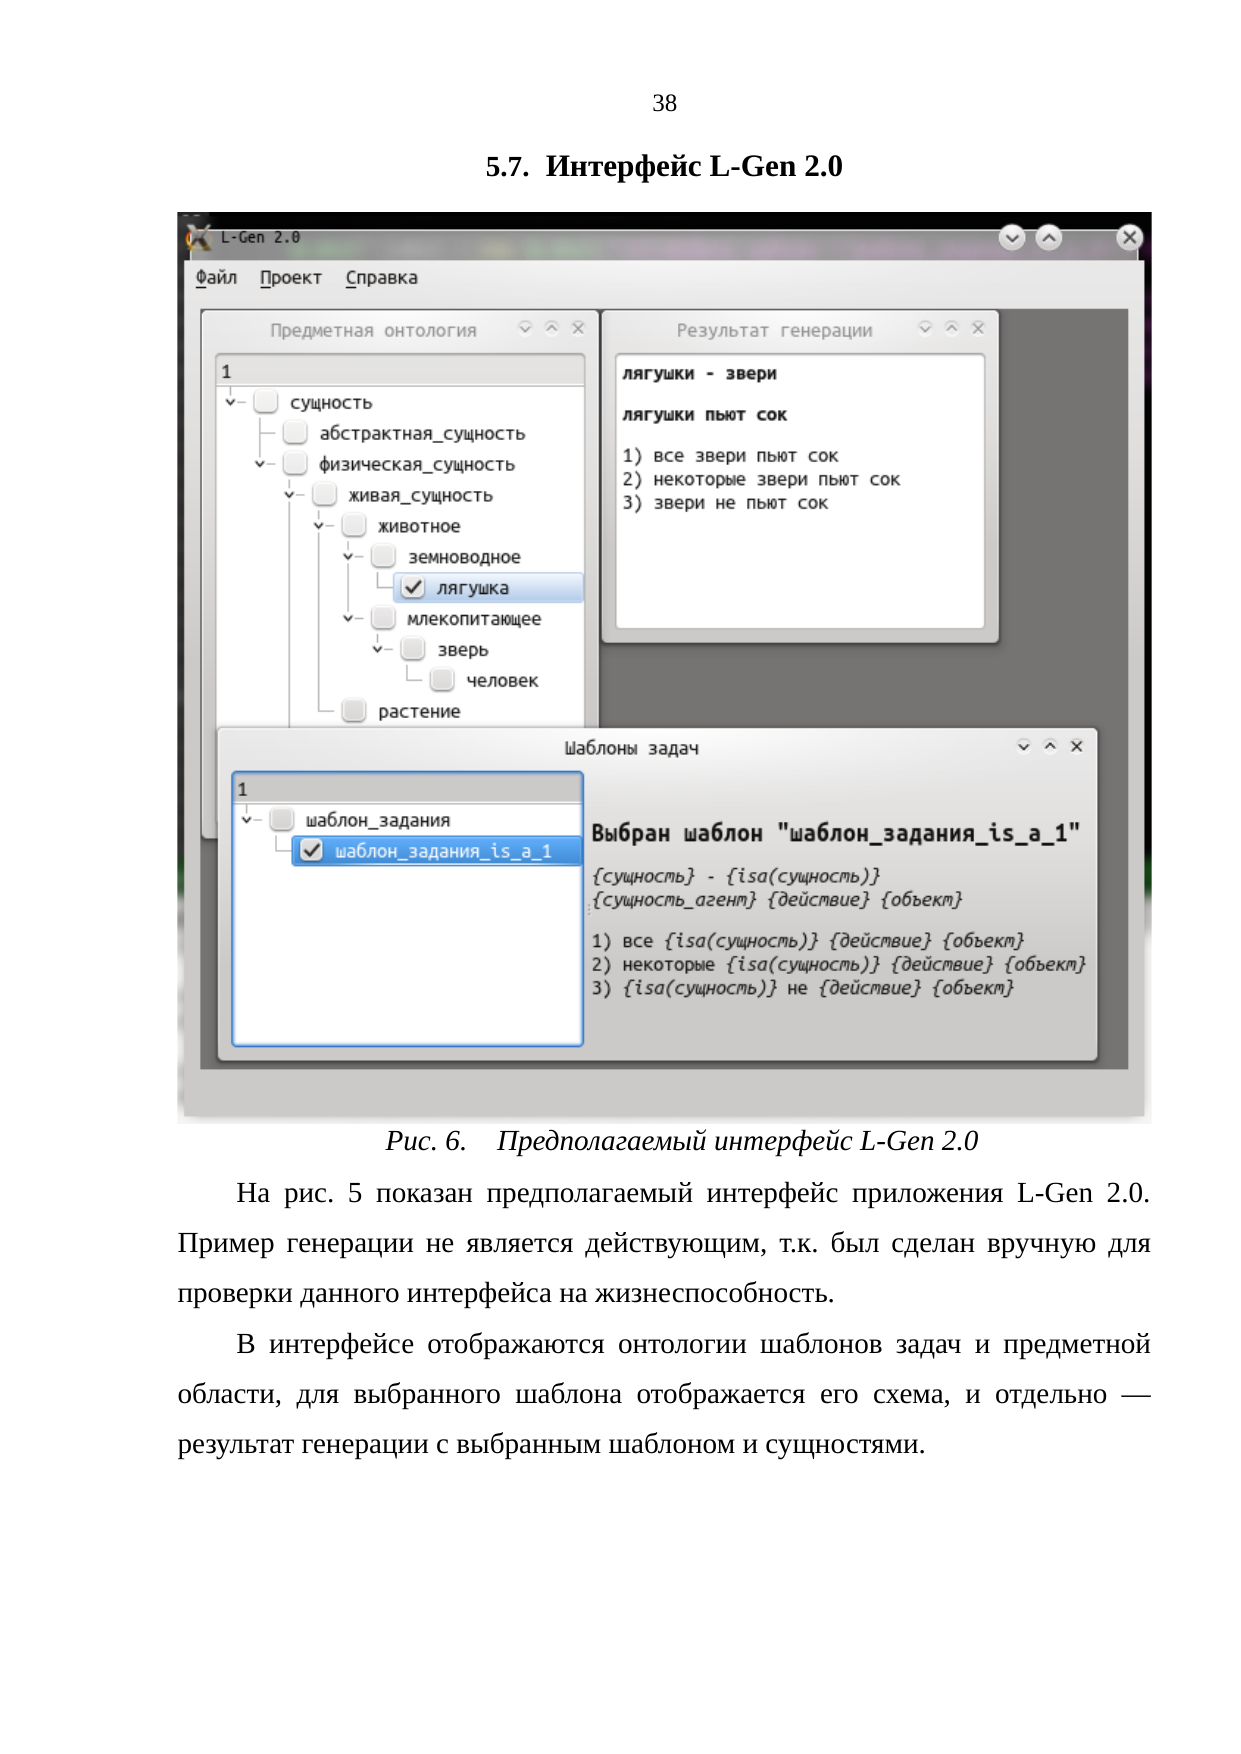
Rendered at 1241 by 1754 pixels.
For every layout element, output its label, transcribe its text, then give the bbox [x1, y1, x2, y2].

subtitle Интерфейс L-Gen 2.0 [177, 147, 1152, 183]
text На рис. 5 показан предполагаемый интерфейс приложения L-Gen 2.0. Пример генерации не является действующим, т.к. был сделан вручную для проверки данного интерфейса на жизнеспособность. [177, 1175, 1152, 1309]
text В интерфейсе отображаются онтологии шаблонов задач и предметной области, для выбранного шаблона отображается его схема, и отдельно — результат генерации с выбранным шаблоном и сущностями. [177, 1326, 1152, 1460]
list Предполагаемый интерфейс L-Gen 2.0 [215, 1124, 1152, 1157]
picture [177, 212, 1152, 1124]
